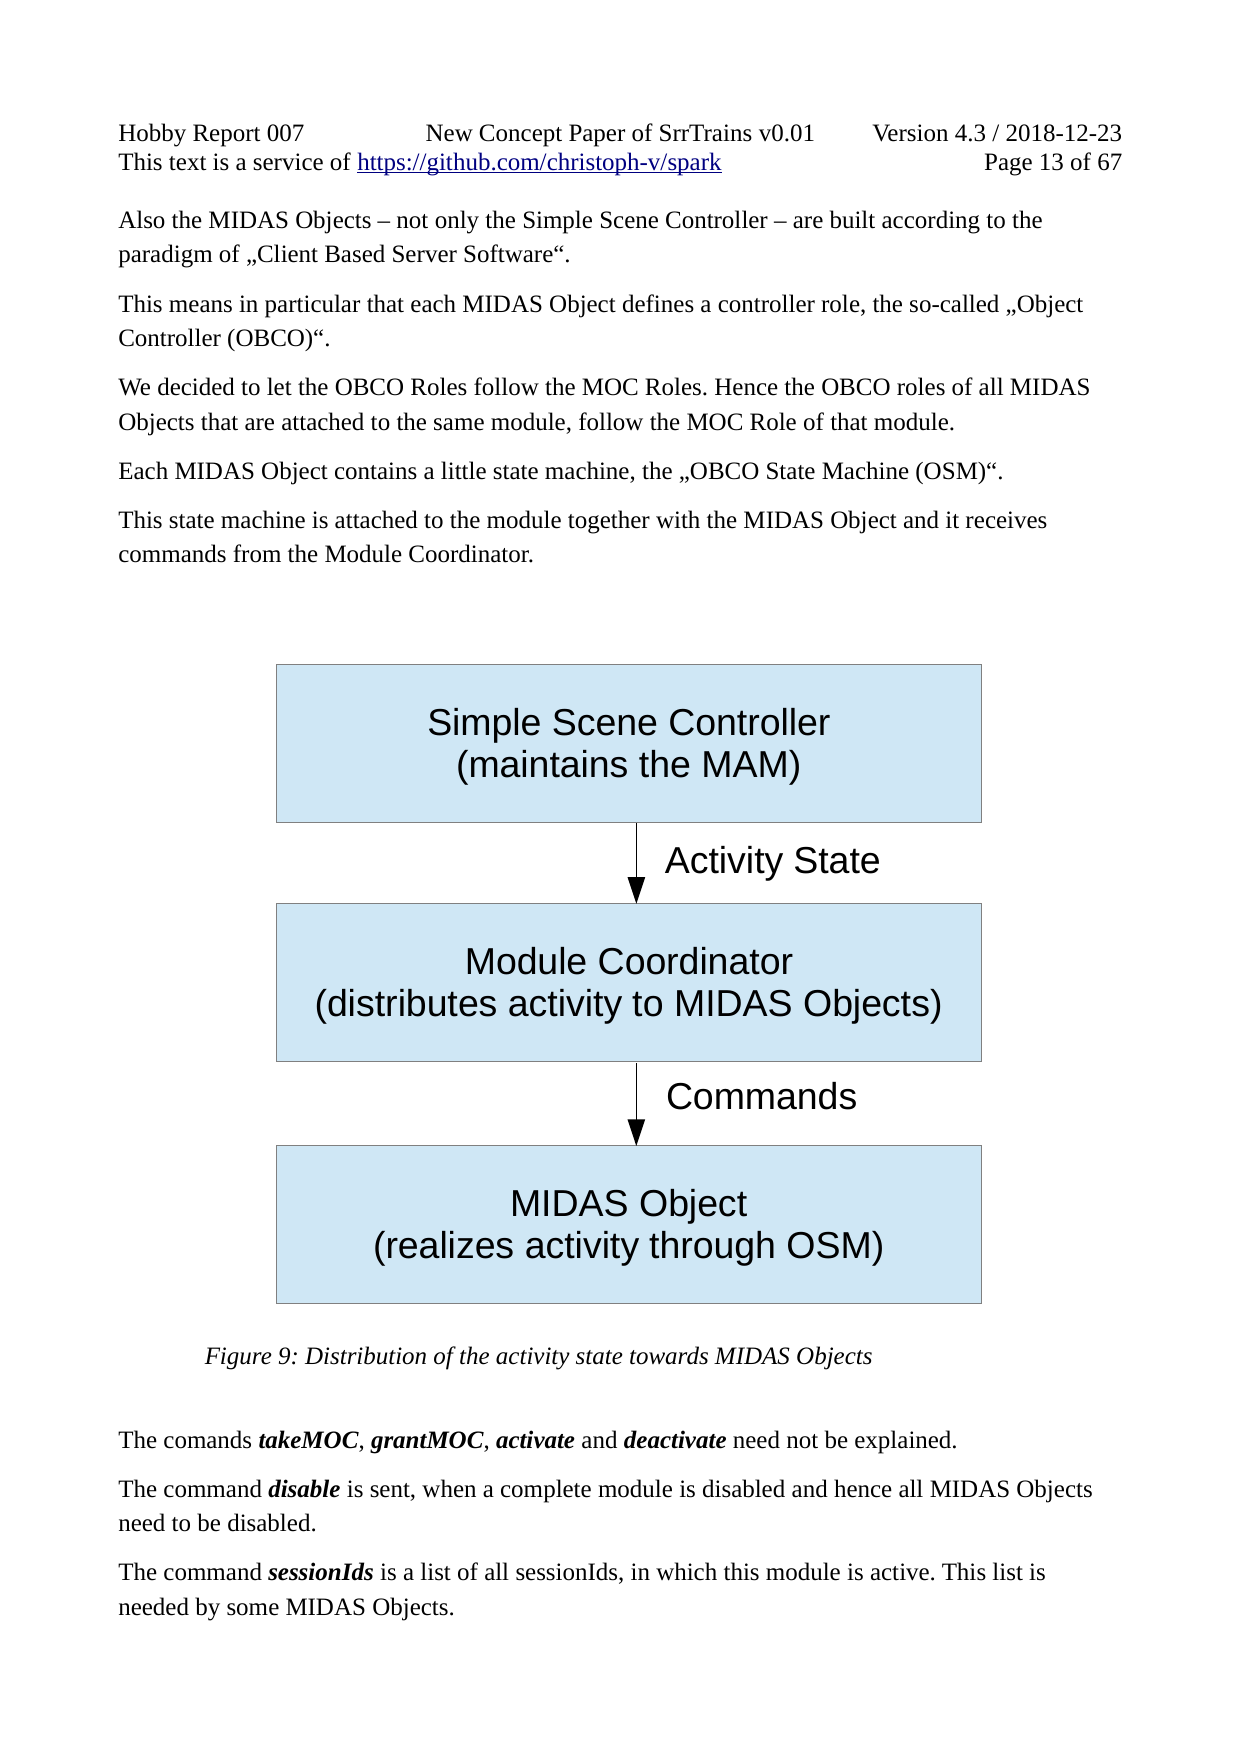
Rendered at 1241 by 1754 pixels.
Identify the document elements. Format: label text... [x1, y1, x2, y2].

text Also the MIDAS Objects – not only the Simple Scene Controller – are built according to the paradigm of „Client Based Server Software“. [118, 205, 1122, 268]
text Figure 9: Distribution of the activity state towards MIDAS Objects [204, 651, 1036, 1370]
text This state machine is attached to the module together with the MIDAS Object and it receives commands from the Module Coordinator. [118, 505, 1122, 568]
text The command disable is sent, when a complete module is disabled and hence all MIDAS Objects need to be disabled. [118, 1474, 1122, 1537]
text The comands takeMOC, grantMOC, activate and deactivate need not be explained. [118, 1425, 1122, 1454]
text This means in particular that each MIDAS Object defines a controller role, the so-called „Object Controller (OBCO)“. [118, 289, 1122, 352]
text Each MIDAS Object contains a little state machine, the „OBCO State Machine (OSM)“. [118, 456, 1122, 484]
text We decided to let the OBCO Roles follow the MOC Roles. Hence the OBCO roles of all MIDAS Objects that are attached to the same module, follow the MOC Role of that module. [118, 372, 1122, 435]
text The command sessionIds is a list of all sessionIds, in which this module is active. This list is needed by some MIDAS Objects. [118, 1557, 1122, 1621]
